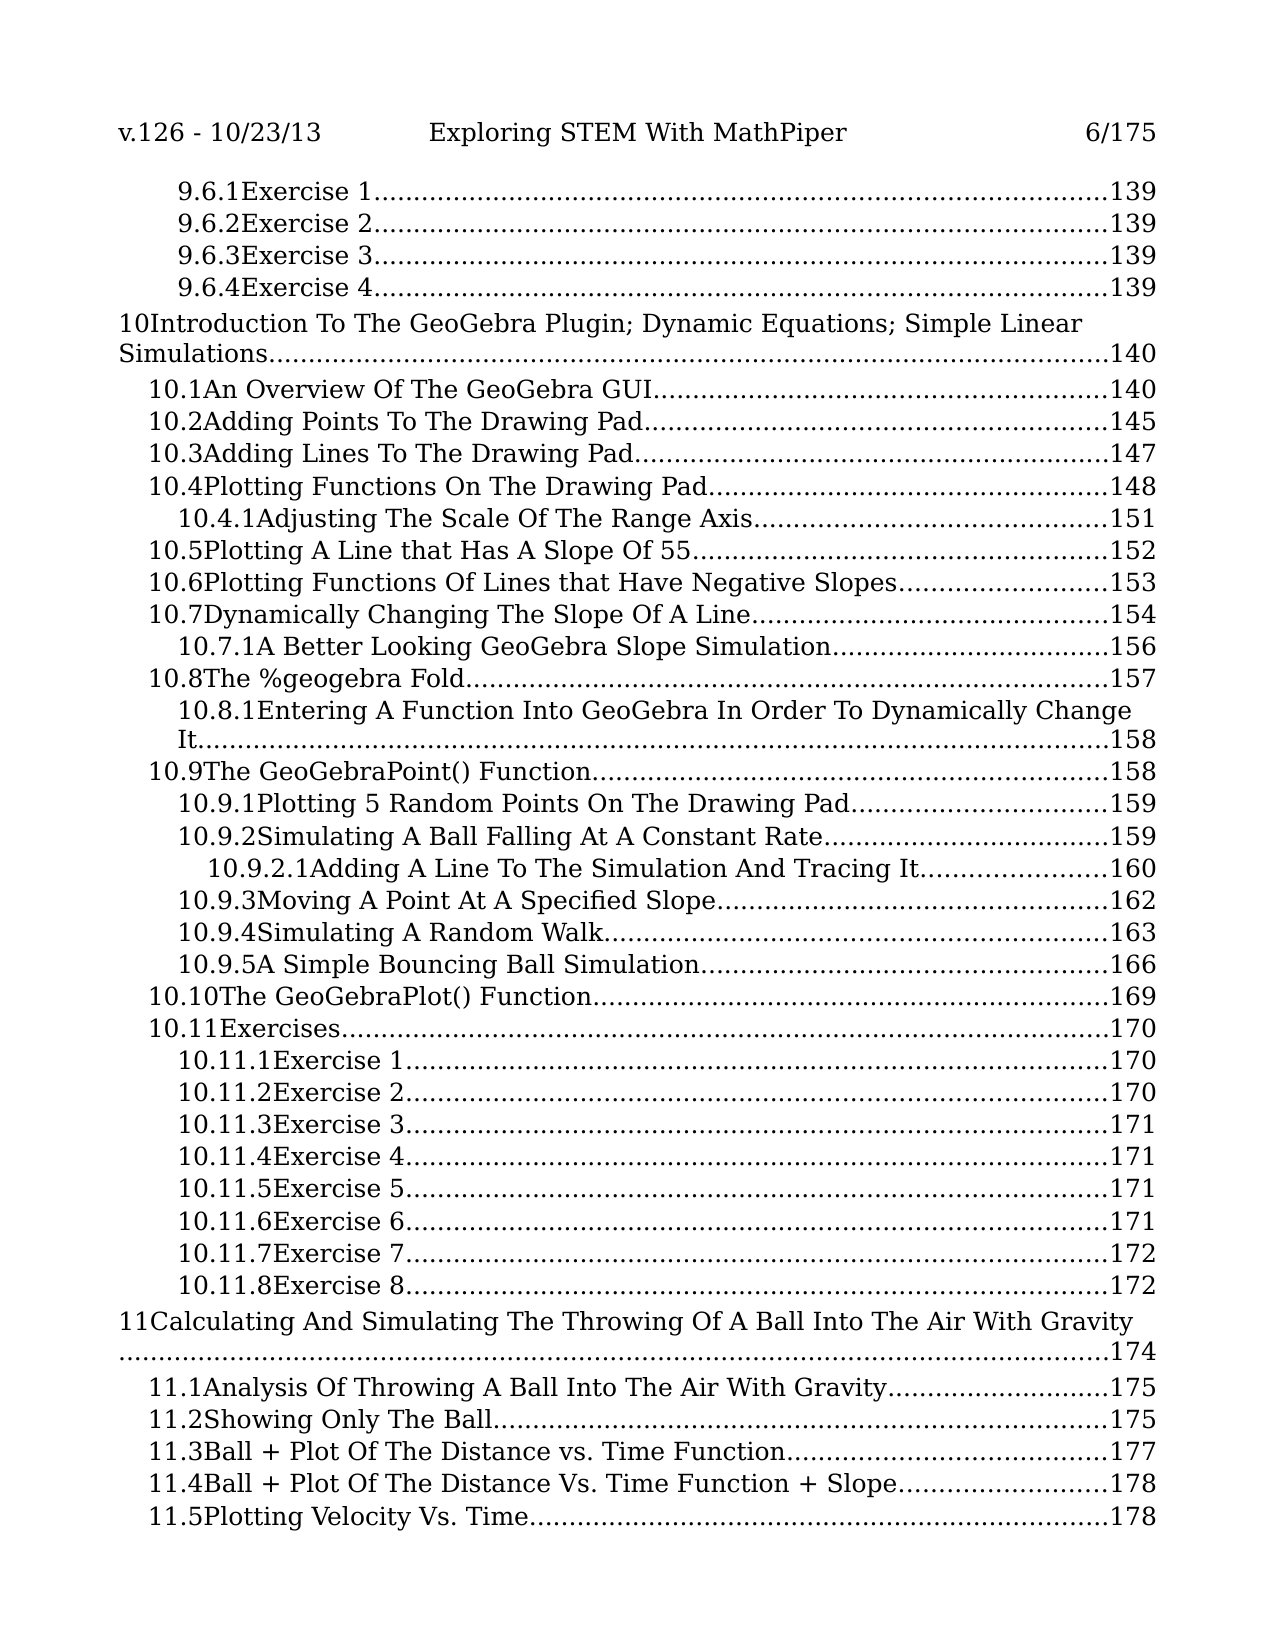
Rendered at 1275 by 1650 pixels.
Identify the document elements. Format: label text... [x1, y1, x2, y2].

text 10.8.1Entering A Function Into GeoGebra In Order To Dynamically Change It 158 [177, 696, 1157, 755]
text 9.6.2Exercise 2 139 [177, 209, 1157, 238]
text 10.4.1Adjusting The Scale Of The Range Axis 151 [177, 504, 1157, 533]
text 10.11.5Exercise 5 171 [177, 1175, 1157, 1204]
text 11.2Showing Only The Ball 175 [148, 1406, 1157, 1435]
text 10.11.8Exercise 8 172 [177, 1271, 1157, 1300]
text 10.11.2Exercise 2 170 [177, 1078, 1157, 1108]
text 10.11.7Exercise 7 172 [177, 1239, 1157, 1268]
text 10.6Plotting Functions Of Lines that Have Negative Slopes 153 [148, 568, 1157, 597]
text 11Calculating And Simulating The Throwing Of A Ball Into The Air With Gravity 174 [118, 1308, 1157, 1366]
text 10.10The GeoGebraPlot() Function 169 [148, 982, 1157, 1011]
text 10.9.2.1Adding A Line To The Simulation And Tracing It 160 [207, 854, 1157, 883]
text 9.6.4Exercise 4 139 [177, 273, 1157, 302]
text 10.11.4Exercise 4 171 [177, 1143, 1157, 1172]
text 10.11.6Exercise 6 171 [177, 1207, 1157, 1236]
text 10.9The GeoGebraPoint() Function 158 [148, 758, 1157, 787]
text 11.5Plotting Velocity Vs. Time 178 [148, 1502, 1157, 1531]
text 10.9.1Plotting 5 Random Points On The Drawing Pad 159 [177, 790, 1157, 819]
text 10.5Plotting A Line that Has A Slope Of 55 152 [148, 536, 1157, 565]
text 10.9.2Simulating A Ball Falling At A Constant Rate 159 [177, 822, 1157, 851]
text 10.4Plotting Functions On The Drawing Pad 148 [148, 472, 1157, 501]
text 10.9.4Simulating A Random Walk 163 [177, 918, 1157, 947]
text 10Introduction To The GeoGebra Plugin; Dynamic Equations; Simple Linear Simulations 140 [118, 310, 1157, 368]
text 10.9.5A Simple Bouncing Ball Simulation 166 [177, 950, 1157, 979]
text 10.1An Overview Of The GeoGebra GUI 140 [148, 376, 1157, 405]
text 10.9.3Moving A Point At A Specified Slope 162 [177, 886, 1157, 915]
text 10.2Adding Points To The Drawing Pad 145 [148, 408, 1157, 437]
text 10.11.3Exercise 3 171 [177, 1111, 1157, 1140]
text 10.11.1Exercise 1 170 [177, 1046, 1157, 1076]
text 10.7Dynamically Changing The Slope Of A Line 154 [148, 600, 1157, 629]
text 10.8The %geogebra Fold 157 [148, 664, 1157, 693]
text 10.11Exercises 170 [148, 1014, 1157, 1043]
text 11.4Ball + Plot Of The Distance Vs. Time Function + Slope 178 [148, 1470, 1157, 1499]
text 10.7.1A Better Looking GeoGebra Slope Simulation 156 [177, 632, 1157, 661]
text 9.6.1Exercise 1 139 [177, 177, 1157, 206]
text 11.3Ball + Plot Of The Distance vs. Time Function 177 [148, 1438, 1157, 1467]
text 10.3Adding Lines To The Drawing Pad 147 [148, 440, 1157, 469]
text 11.1Analysis Of Throwing A Ball Into The Air With Gravity 175 [148, 1373, 1157, 1403]
text 9.6.3Exercise 3 139 [177, 241, 1157, 270]
